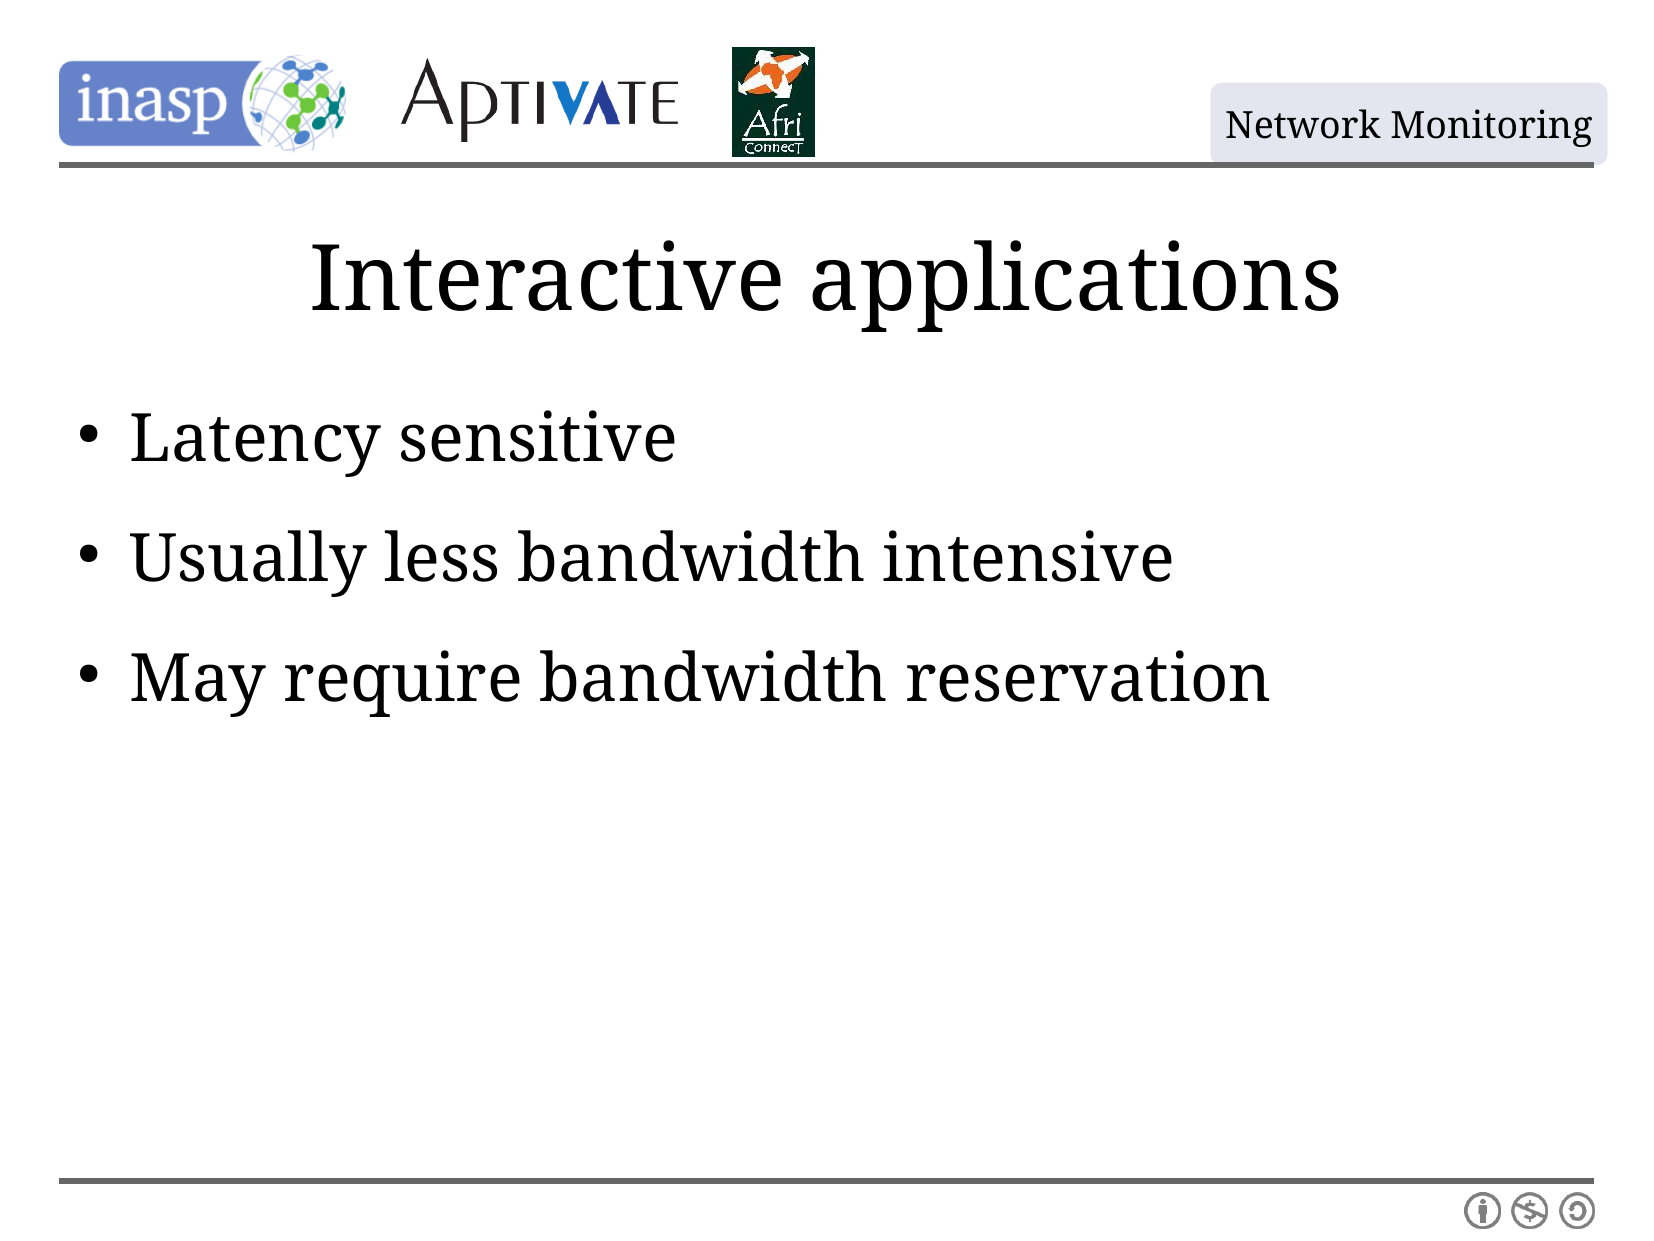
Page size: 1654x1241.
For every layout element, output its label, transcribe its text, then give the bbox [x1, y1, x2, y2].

picture [1511, 1192, 1548, 1229]
picture [59, 47, 355, 160]
picture [1464, 1192, 1501, 1229]
picture [401, 58, 678, 142]
list Latency sensitive Usually less bandwidth intensive May require bandwidth reservation [59, 389, 1595, 1109]
picture [732, 47, 815, 157]
picture [1559, 1192, 1595, 1229]
title Interactive applications [59, 212, 1595, 343]
